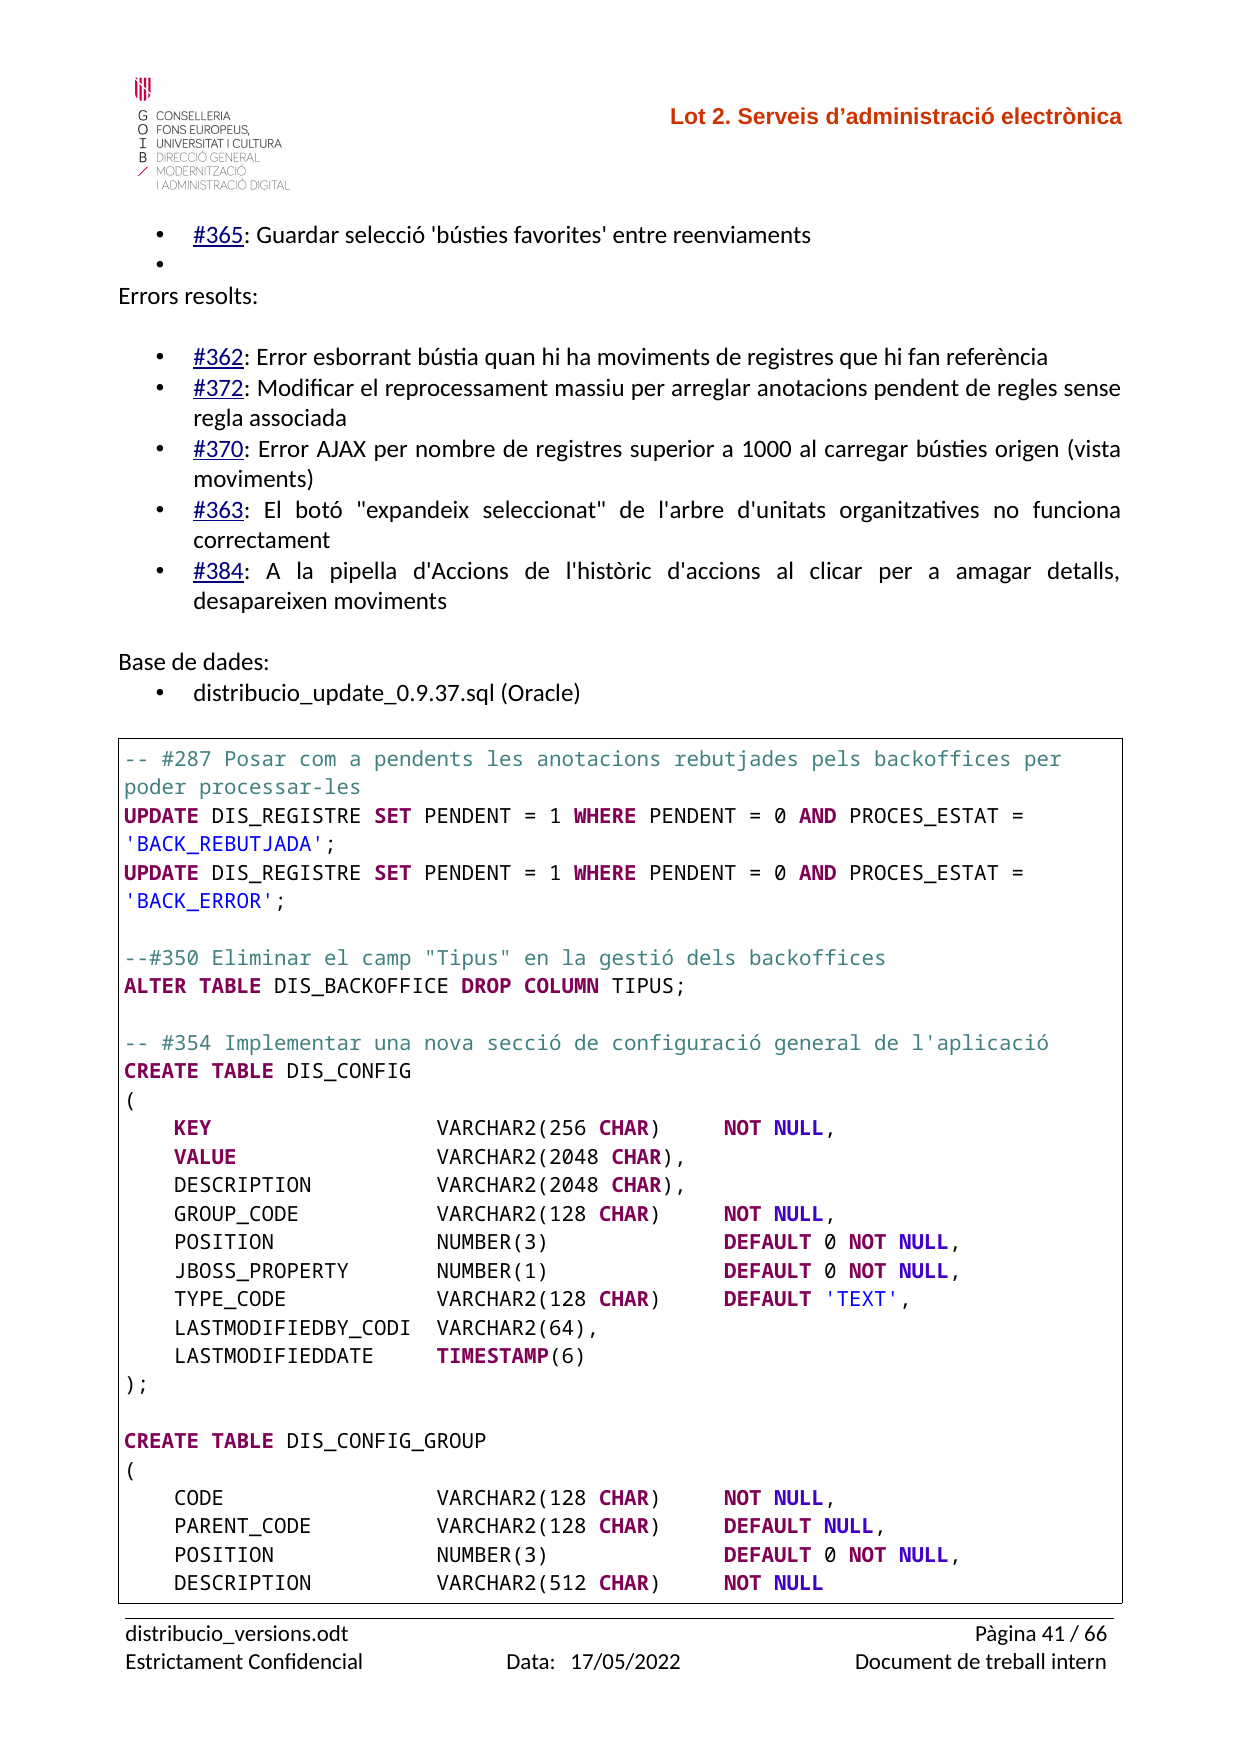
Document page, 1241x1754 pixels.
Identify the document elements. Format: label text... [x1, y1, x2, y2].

list distribucio_update_0.9.37.sql (Oracle) [156, 677, 1122, 707]
text Base de dades: [118, 646, 1122, 677]
table_header -- #287 Posar com a pendents les anotacions rebutjades pels backoffices per poder processar-les UPDATE DIS_REGISTRE SET PENDENT = 1 WHERE PENDENT = 0 AND PROCES_ESTAT = 'BACK_REBUTJADA'; UPDATE DIS_REGISTRE SET PENDENT = 1 WHERE PENDENT = 0 AND PROCES_ESTAT = 'BACK_ERROR'; --#350 Eliminar el camp "Tipus" en la gestió dels backoffices ALTER TABLE DIS_BACKOFFICE DROP COLUMN TIPUS; -- #354 Implementar una nova secció de configuració general de l'aplicació CREATE TABLE DIS_CONFIG ( KEY VARCHAR2(256 CHAR) NOT NULL, VALUE VARCHAR2(2048 CHAR), DESCRIPTION VARCHAR2(2048 CHAR), GROUP_CODE VARCHAR2(128 CHAR) NOT NULL, POSITION NUMBER(3) DEFAULT 0 NOT NULL, JBOSS_PROPERTY NUMBER(1) DEFAULT 0 NOT NULL, TYPE_CODE VARCHAR2(128 CHAR) DEFAULT 'TEXT', LASTMODIFIEDBY_CODI VARCHAR2(64), LASTMODIFIEDDATE TIMESTAMP(6) ); CREATE TABLE DIS_CONFIG_GROUP ( CODE VARCHAR2(128 CHAR) NOT NULL, PARENT_CODE VARCHAR2(128 CHAR) DEFAULT NULL, POSITION NUMBER(3) DEFAULT 0 NOT NULL, DESCRIPTION VARCHAR2(512 CHAR) NOT NULL [119, 739, 1122, 1603]
text Errors resolts: [118, 280, 1122, 311]
list #372: Modificar el reprocessament massiu per arreglar anotacions pendent de regles sense regla associada [156, 372, 1122, 433]
list #363: El botó "expandeix seleccionat" de l'arbre d'unitats organitzatives no funciona correctament [156, 494, 1122, 555]
picture [126, 70, 299, 197]
list #370: Error AJAX per nombre de registres superior a 1000 al carregar bústies origen (vista moviments) [156, 433, 1122, 494]
list #362: Error esborrant bústia quan hi ha moviments de registres que hi fan referència [156, 341, 1122, 372]
list #365: Guardar selecció 'bústies favorites' entre reenviaments [156, 219, 1122, 250]
list #384: A la pipella d'Accions de l'històric d'accions al clicar per a amagar detalls, desapareixen moviments [156, 555, 1122, 616]
